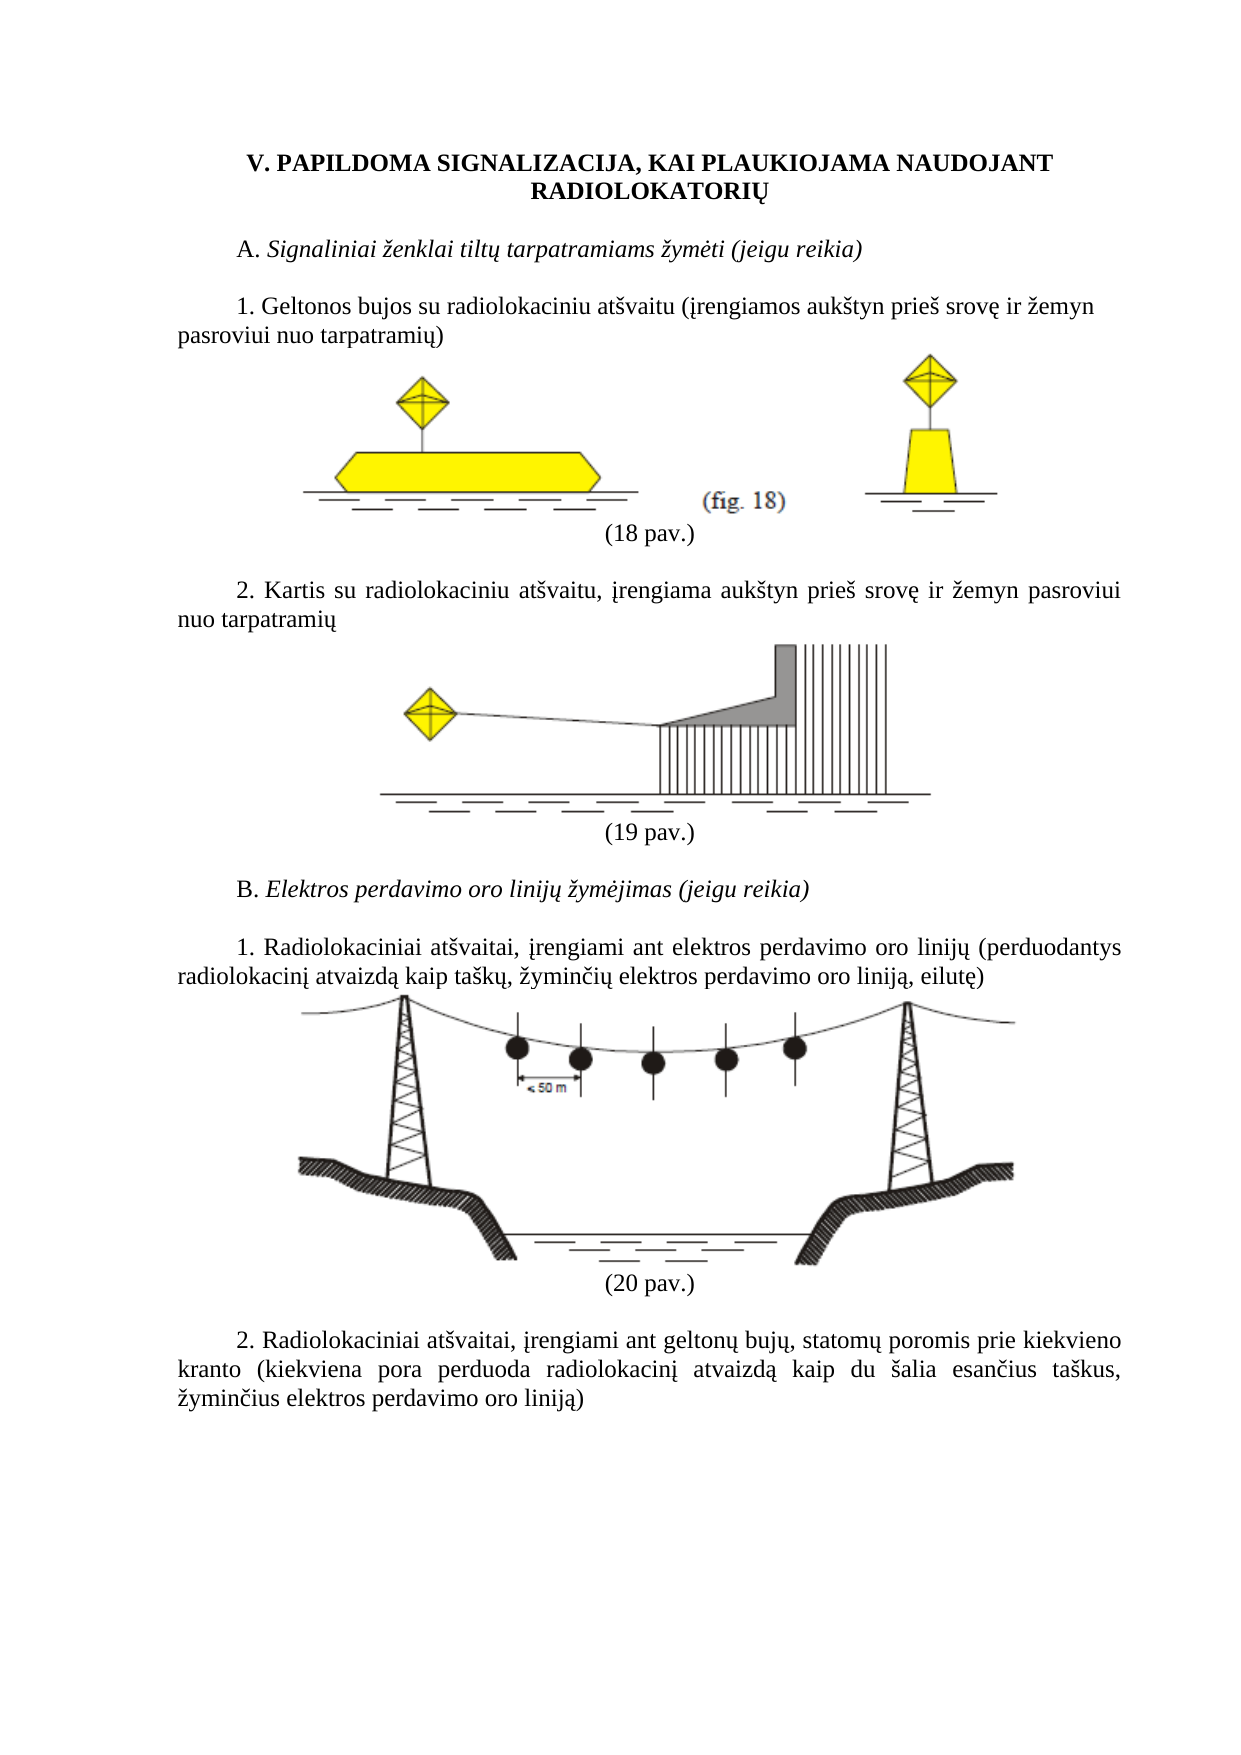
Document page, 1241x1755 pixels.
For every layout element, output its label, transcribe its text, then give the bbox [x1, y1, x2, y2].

text 1. Geltonos bujos su radiolokaciniu atšvaitu (įrengiamos aukštyn prieš srovę ir žemyn pasroviui nuo tarpatramių) [177, 291, 1122, 349]
text 2. Kartis su radiolokaciniu atšvaitu, įrengiama aukštyn prieš srovę ir žemyn pasroviui nuo tarpatramių [177, 575, 1122, 633]
text A. Signaliniai ženklai tiltų tarpatramiams žymėti (jeigu reikia) [177, 234, 1122, 263]
text B. Elektros perdavimo oro linijų žymėjimas (jeigu reikia) [177, 874, 1122, 903]
text V. PAPILDOMA SIGNALIZACIJA, KAI PLAUKIOJAMA NAUDOJANT RADIOLOKATORIŲ [177, 148, 1122, 205]
text (18 pav.) [177, 518, 1122, 546]
text 2. Radiolokaciniai atšvaitai, įrengiami ant geltonų bujų, statomų poromis prie kiekvieno kranto (kiekviena pora perduoda radiolokacinį atvaizdą kaip du šalia esančius taškus, žyminčius elektros perdavimo oro liniją) [177, 1325, 1122, 1411]
text (19 pav.) [177, 817, 1122, 846]
text 1. Radiolokaciniai atšvaitai, įrengiami ant elektros perdavimo oro linijų (perduodantys radiolokacinį atvaizdą kaip taškų, žyminčių elektros perdavimo oro liniją, eilutę) [177, 932, 1122, 989]
text (20 pav.) [177, 1268, 1122, 1296]
